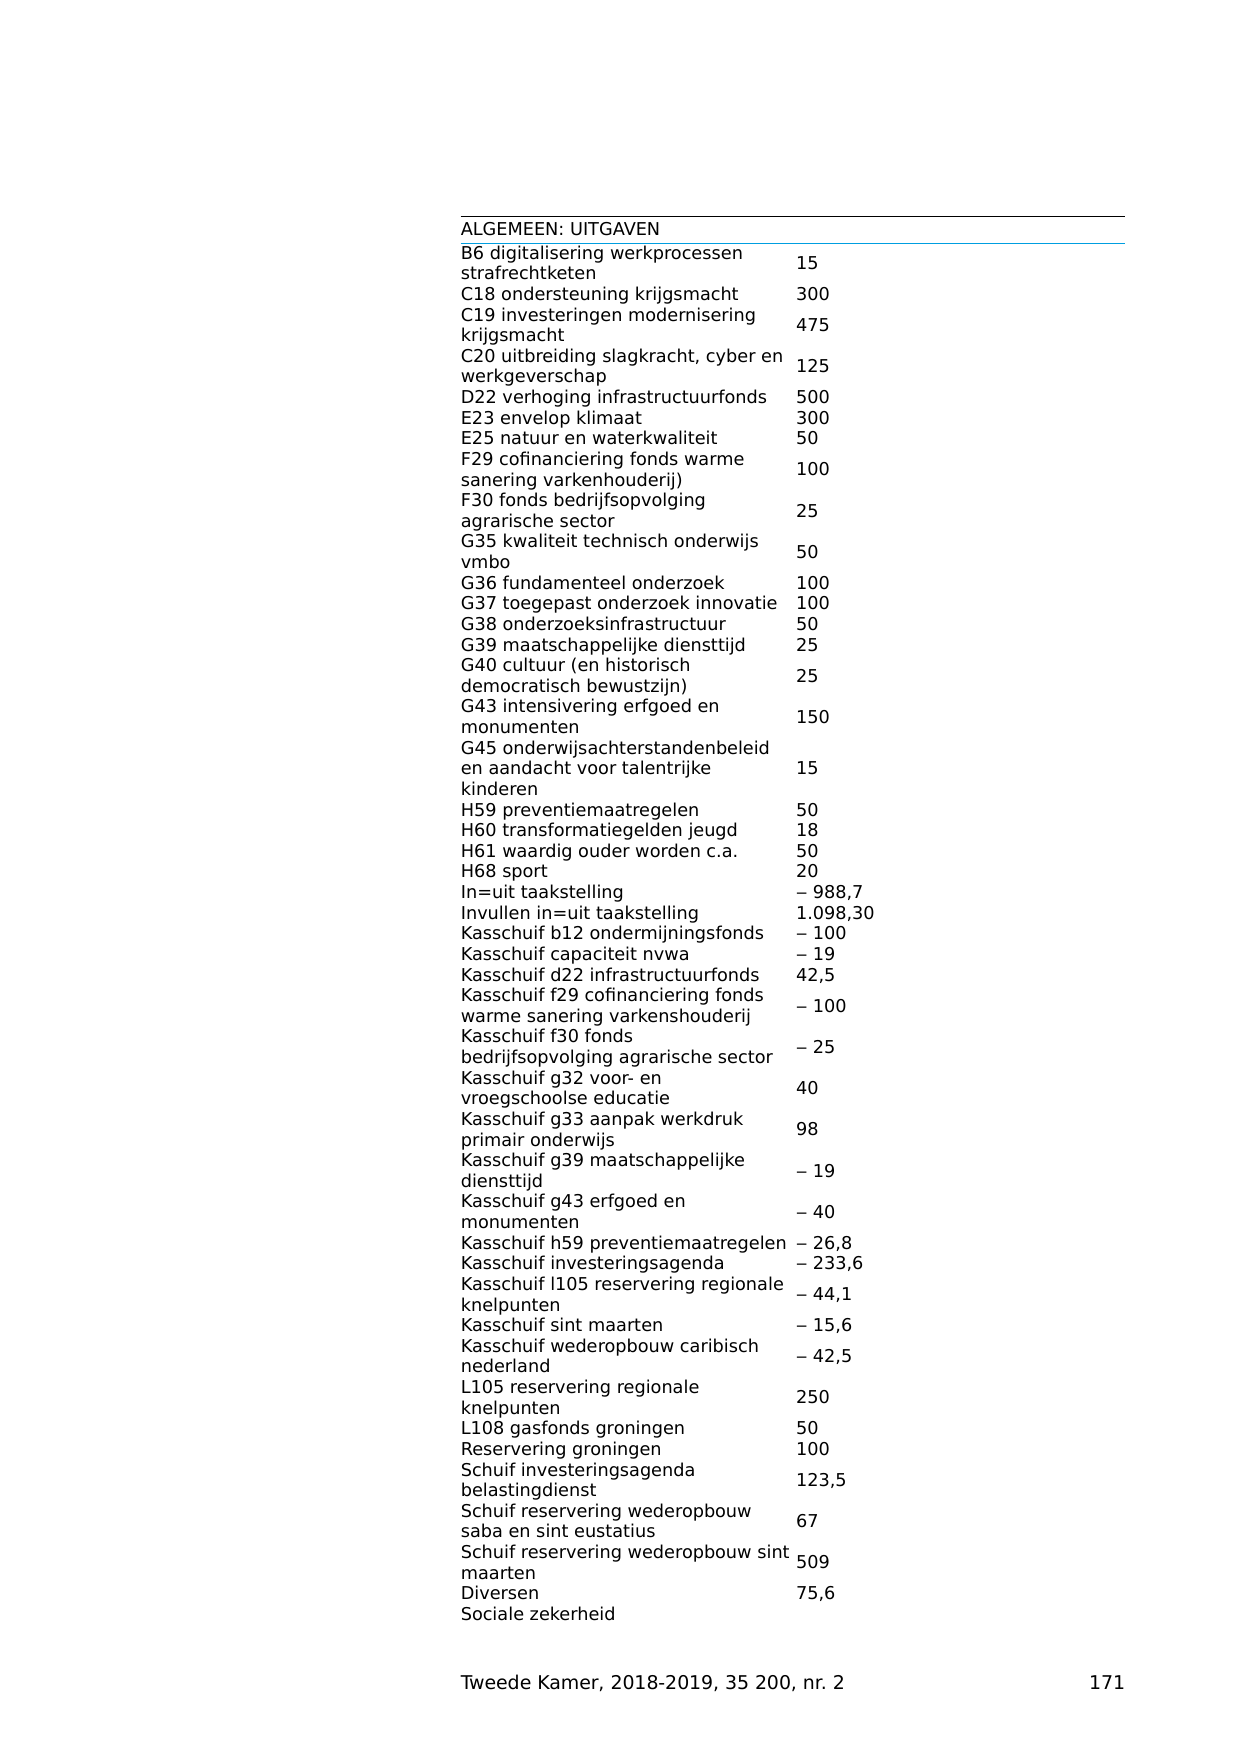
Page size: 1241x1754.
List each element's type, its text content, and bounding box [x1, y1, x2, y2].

table_cell 1.098,30 [793, 903, 1125, 923]
table_header Algemeen [461, 191, 1125, 216]
table_cell 42,5 [793, 965, 1125, 985]
table_cell ‒ 988,7 [793, 882, 1125, 903]
table_cell Reservering groningen [461, 1439, 793, 1459]
table_cell 50 [793, 800, 1125, 820]
table_cell 67 [793, 1501, 1125, 1542]
table_cell F29 cofinanciering fonds warme sanering varkenhouderij) [461, 449, 793, 490]
table_cell G40 cultuur (en historisch democratisch bewustzijn) [461, 655, 793, 696]
table_cell 40 [793, 1068, 1125, 1109]
table_cell Kasschuif sint maarten [461, 1315, 793, 1336]
table_cell ‒ 44,1 [793, 1274, 1125, 1315]
table_cell Sociale zekerheid [461, 1604, 793, 1624]
table_cell 250 [793, 1377, 1125, 1418]
table_cell ‒ 100 [793, 985, 1125, 1026]
table_cell ‒ 100 [793, 923, 1125, 944]
table_cell ‒ 40 [793, 1191, 1125, 1233]
table_cell 100 [793, 1439, 1125, 1459]
table_cell ‒ 19 [793, 1150, 1125, 1191]
table_cell Diversen [461, 1583, 793, 1604]
table_cell 125 [793, 346, 1125, 387]
table_cell 50 [793, 841, 1125, 861]
table_cell [793, 1604, 1125, 1624]
table_cell G38 onderzoeksinfrastructuur [461, 614, 793, 634]
table_cell 509 [793, 1542, 1125, 1583]
table_cell 98 [793, 1109, 1125, 1150]
table_cell Kasschuif g32 voor- en vroegschoolse educatie [461, 1068, 793, 1109]
table_cell 150 [793, 696, 1125, 738]
table_cell Schuif reservering wederopbouw sint maarten [461, 1542, 793, 1583]
table_cell 500 [793, 387, 1125, 408]
table_cell Kasschuif b12 ondermijningsfonds [461, 923, 793, 944]
table_cell C20 uitbreiding slagkracht, cyber en werkgeverschap [461, 346, 793, 387]
table_cell Kasschuif g39 maatschappelijke diensttijd [461, 1150, 793, 1191]
table_cell ‒ 233,6 [793, 1253, 1125, 1274]
table_cell H60 transformatiegelden jeugd [461, 820, 793, 841]
table_cell 50 [793, 614, 1125, 634]
table_cell F30 fonds bedrijfsopvolging agrarische sector [461, 490, 793, 531]
table_cell H68 sport [461, 861, 793, 882]
table_cell Kasschuif wederopbouw caribisch nederland [461, 1336, 793, 1377]
table_cell H59 preventiemaatregelen [461, 800, 793, 820]
table_cell L105 reservering regionale knelpunten [461, 1377, 793, 1418]
table_cell B6 digitalisering werkprocessen strafrechtketen [461, 244, 793, 284]
table_cell 25 [793, 490, 1125, 531]
table_cell 18 [793, 820, 1125, 841]
table_cell G36 fundamenteel onderzoek [461, 573, 793, 593]
table_cell Kasschuif capaciteit nvwa [461, 944, 793, 964]
table_cell G35 kwaliteit technisch onderwijs vmbo [461, 531, 793, 573]
table_cell ‒ 42,5 [793, 1336, 1125, 1377]
table_cell Kasschuif h59 preventiemaatregelen [461, 1233, 793, 1253]
table_cell 475 [793, 305, 1125, 346]
table_cell G39 maatschappelijke diensttijd [461, 635, 793, 655]
table_cell G45 onderwijsachterstandenbeleid en aandacht voor talentrijke kinderen [461, 738, 793, 799]
table_cell C19 investeringen modernisering krijgsmacht [461, 305, 793, 346]
table_cell 300 [793, 284, 1125, 304]
table_cell Kasschuif g33 aanpak werkdruk primair onderwijs [461, 1109, 793, 1150]
table_cell 50 [793, 1418, 1125, 1439]
table_cell Kasschuif f30 fonds bedrijfsopvolging agrarische sector [461, 1026, 793, 1068]
table_cell [793, 217, 1125, 243]
table_cell Kasschuif l105 reservering regionale knelpunten [461, 1274, 793, 1315]
table_cell ‒ 19 [793, 944, 1125, 964]
table_cell 100 [793, 573, 1125, 593]
table_cell E23 envelop klimaat [461, 408, 793, 428]
table_cell 25 [793, 655, 1125, 696]
table_cell 15 [793, 244, 1125, 284]
table_cell 20 [793, 861, 1125, 882]
table_cell Schuif reservering wederopbouw saba en sint eustatius [461, 1501, 793, 1542]
table_cell ‒ 15,6 [793, 1315, 1125, 1336]
table_cell ‒ 25 [793, 1026, 1125, 1068]
table_cell 50 [793, 531, 1125, 573]
table_cell G37 toegepast onderzoek innovatie [461, 593, 793, 614]
table_cell In=uit taakstelling [461, 882, 793, 903]
table_cell 25 [793, 635, 1125, 655]
table_cell ALGEMEEN: UITGAVEN [461, 217, 793, 243]
table_cell 300 [793, 408, 1125, 428]
table_cell Schuif investeringsagenda belastingdienst [461, 1460, 793, 1501]
table_cell 100 [793, 449, 1125, 490]
table_cell Kasschuif f29 cofinanciering fonds warme sanering varkenshouderij [461, 985, 793, 1026]
table_cell G43 intensivering erfgoed en monumenten [461, 696, 793, 738]
table_cell 75,6 [793, 1583, 1125, 1604]
table_cell 15 [793, 738, 1125, 799]
table_cell Kasschuif d22 infrastructuurfonds [461, 965, 793, 985]
table_cell L108 gasfonds groningen [461, 1418, 793, 1439]
table_cell 123,5 [793, 1460, 1125, 1501]
table_cell Kasschuif g43 erfgoed en monumenten [461, 1191, 793, 1233]
table_cell D22 verhoging infrastructuurfonds [461, 387, 793, 408]
table_cell ‒ 26,8 [793, 1233, 1125, 1253]
table_cell E25 natuur en waterkwaliteit [461, 428, 793, 449]
table_cell 50 [793, 428, 1125, 449]
table_cell Kasschuif investeringsagenda [461, 1253, 793, 1274]
table_cell C18 ondersteuning krijgsmacht [461, 284, 793, 304]
table_cell H61 waardig ouder worden c.a. [461, 841, 793, 861]
table_cell 100 [793, 593, 1125, 614]
table_cell Invullen in=uit taakstelling [461, 903, 793, 923]
